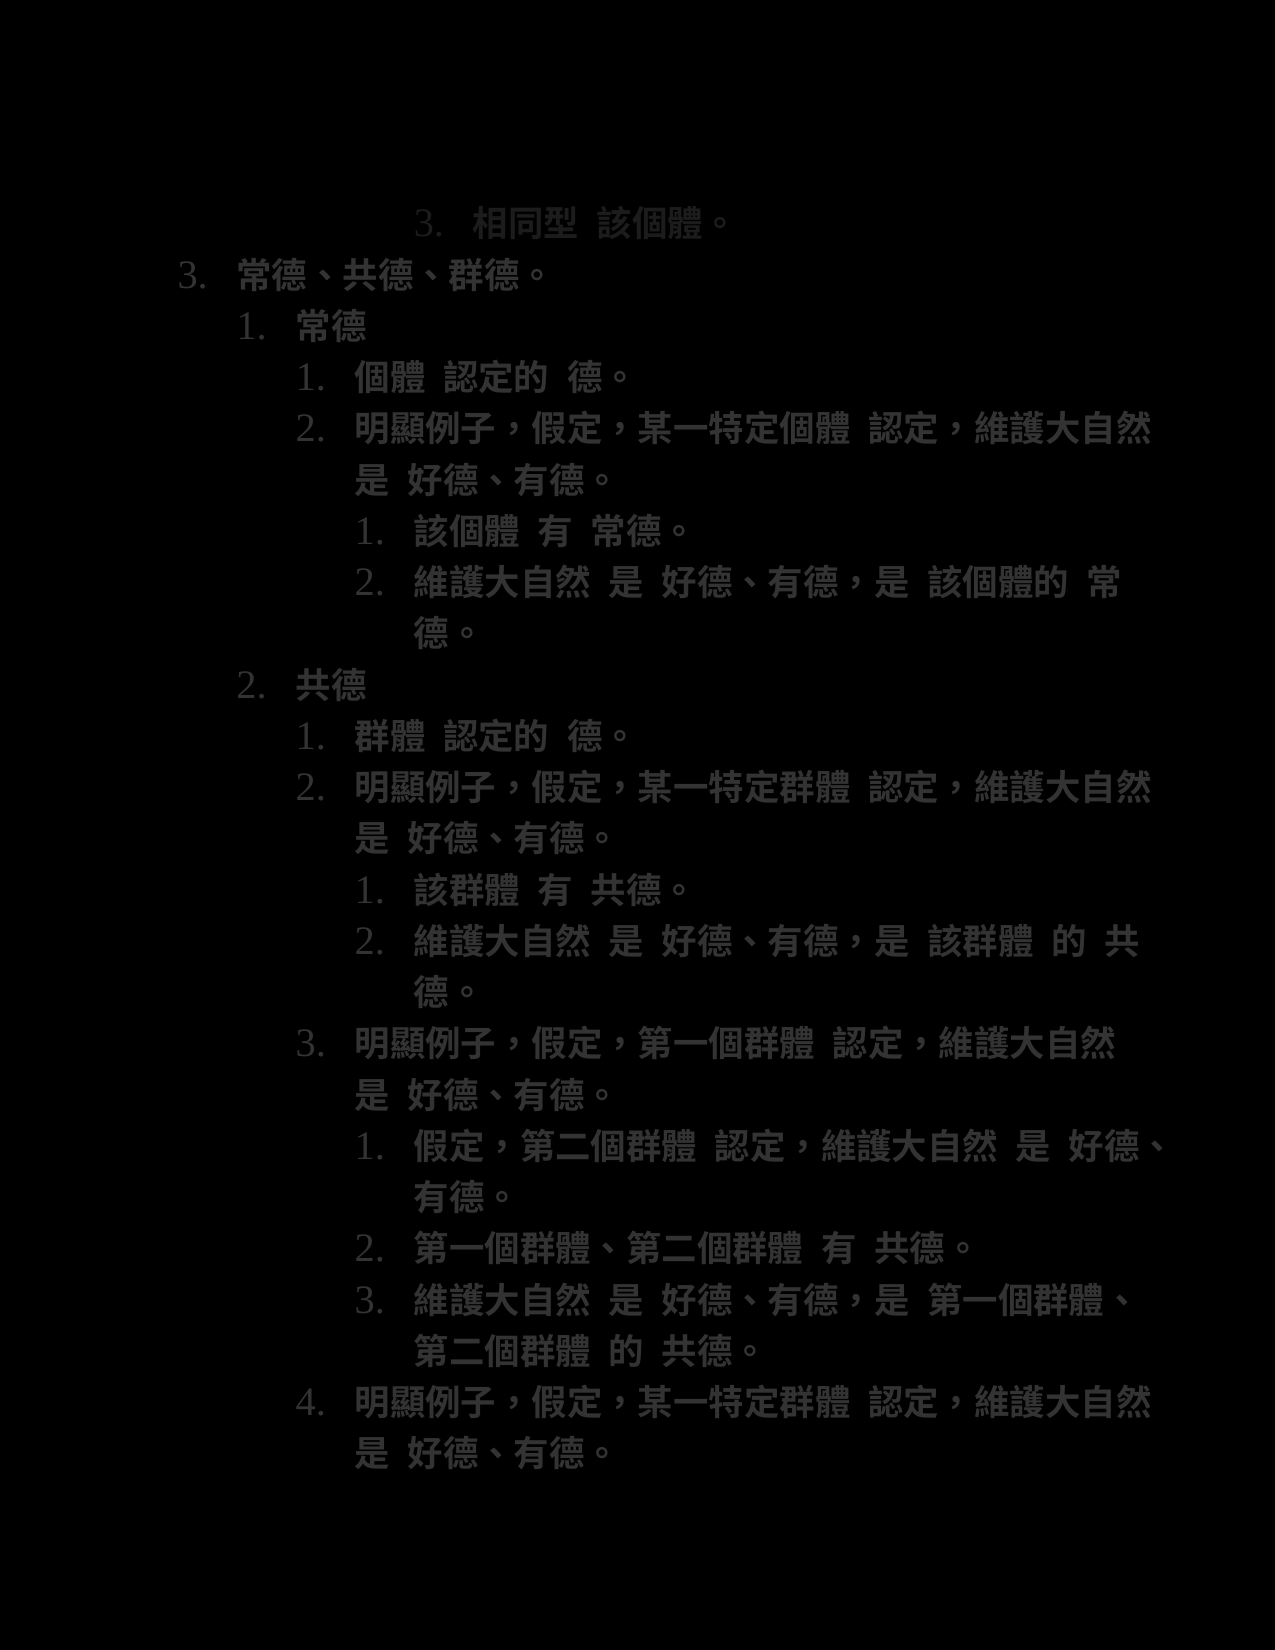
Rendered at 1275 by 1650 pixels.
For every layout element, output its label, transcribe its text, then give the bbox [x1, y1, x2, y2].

list 假定，第二個群體 認定，維護大自然 是 好德、有德。 [354, 1118, 1157, 1221]
list 個體 認定的 德。 [295, 349, 1157, 401]
list 群體 認定的 德。 [295, 708, 1157, 759]
list 常德 [236, 298, 1157, 349]
list 明顯例子，假定，某一特定個體 認定，維護大自然 是 好德、有德。 [295, 401, 1157, 503]
list 維護大自然 是 好德、有德，是 第一個群體、第二個群體 的 共德。 [354, 1272, 1157, 1374]
list 明顯例子，假定，某一特定群體 認定，維護大自然 是 好德、有德。 [295, 759, 1157, 862]
list 該群體 有 共德。 [354, 862, 1157, 913]
list 相同型 該個體。 [413, 196, 1157, 247]
list 該個體 有 常德。 [354, 503, 1157, 554]
list 明顯例子，假定，某一特定群體 認定，維護大自然 是 好德、有德。 [295, 1374, 1157, 1477]
list 共德 [236, 657, 1157, 708]
list 第一個群體、第二個群體 有 共德。 [354, 1221, 1157, 1272]
list 維護大自然 是 好德、有德，是 該個體的 常德。 [354, 554, 1157, 657]
list 明顯例子，假定，第一個群體 認定，維護大自然 是 好德、有德。 [295, 1016, 1157, 1118]
list 常德、共德、群德。 [177, 247, 1157, 298]
list 維護大自然 是 好德、有德，是 該群體 的 共德。 [354, 913, 1157, 1016]
